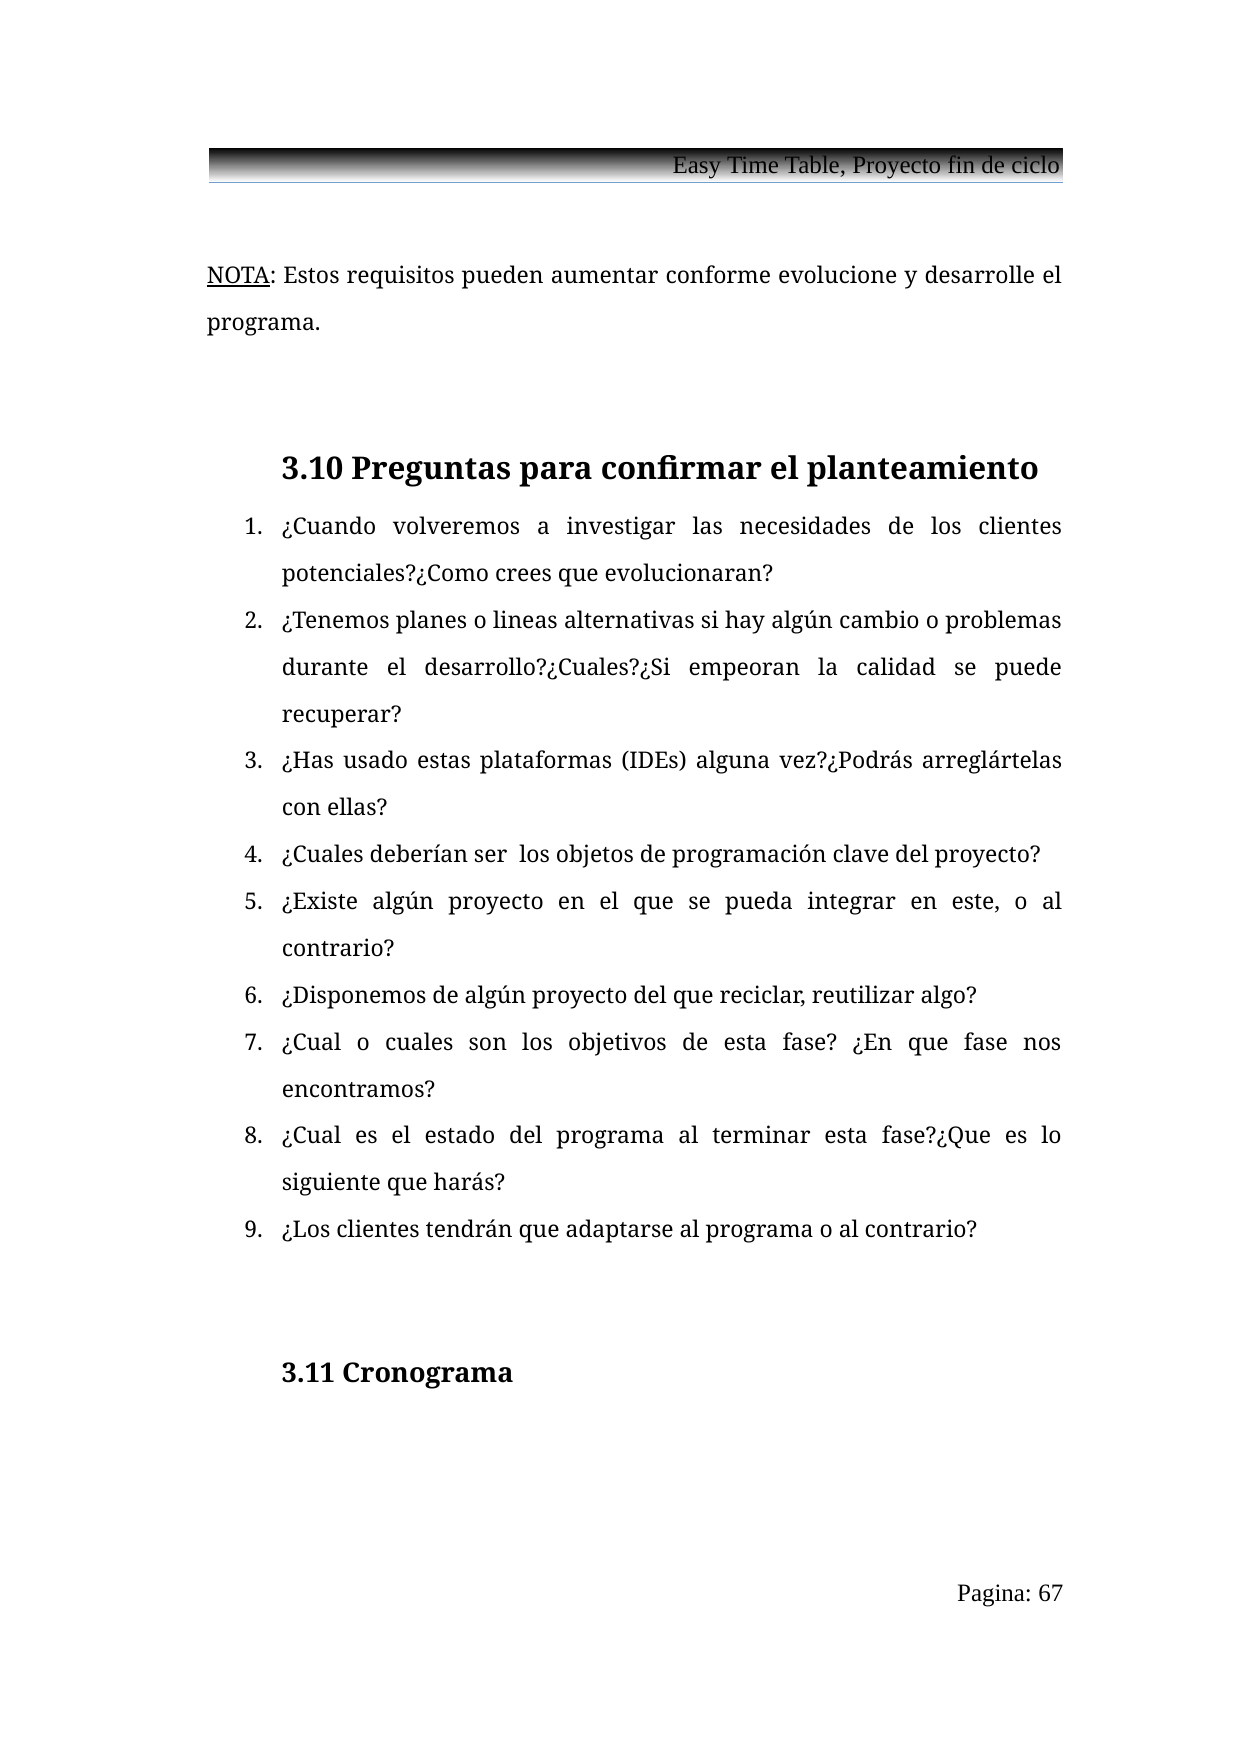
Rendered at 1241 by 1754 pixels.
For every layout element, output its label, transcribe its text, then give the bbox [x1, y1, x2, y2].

list ¿Disponemos de algún proyecto del que reciclar, reutilizar algo? [244, 979, 1063, 1010]
list ¿Existe algún proyecto en el que se pueda integrar en este, o al contrario? [244, 885, 1063, 963]
text NOTA: Estos requisitos pueden aumentar conforme evolucione y desarrolle el programa. [207, 259, 1063, 337]
list ¿Cual es el estado del programa al terminar esta fase?¿Que es lo siguiente que harás? [244, 1119, 1063, 1197]
text 3.10 Preguntas para confirmar el planteamiento [207, 446, 1063, 489]
list ¿Tenemos planes o lineas alternativas si hay algún cambio o problemas durante el desarrollo?¿Cuales?¿Si empeoran la calidad se puede recuperar? [244, 604, 1063, 729]
list ¿Has usado estas plataformas (IDEs) alguna vez?¿Podrás arreglártelas con ellas? [244, 744, 1063, 822]
list ¿Cuales deberían ser los objetos de programación clave del proyecto? [244, 838, 1063, 869]
list ¿Cuando volveremos a investigar las necesidades de los clientes potenciales?¿Como crees que evolucionaran? [244, 510, 1063, 588]
list ¿Los clientes tendrán que adaptarse al programa o al contrario? [244, 1213, 1063, 1244]
text 3.11 Cronograma [207, 1354, 1063, 1391]
list ¿Cual o cuales son los objetivos de esta fase? ¿En que fase nos encontramos? [244, 1026, 1063, 1104]
